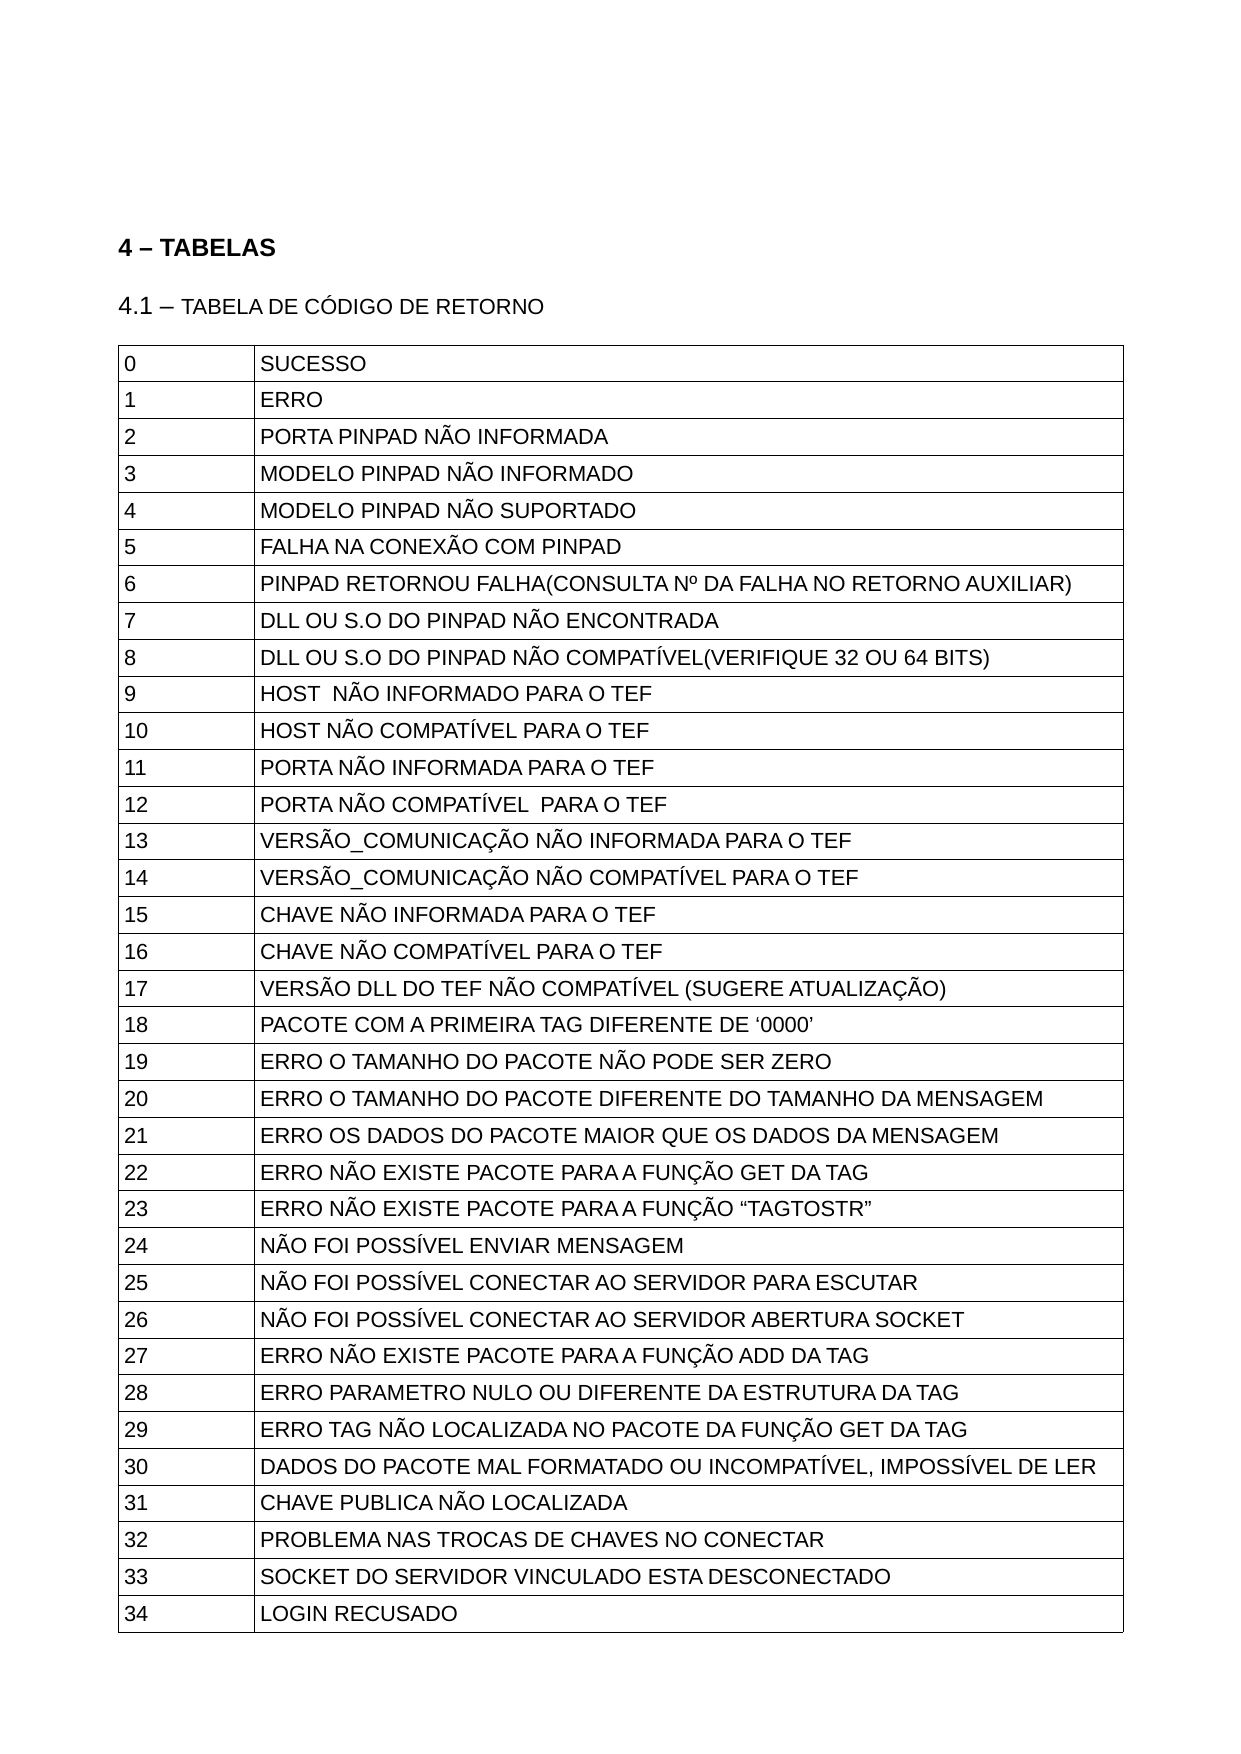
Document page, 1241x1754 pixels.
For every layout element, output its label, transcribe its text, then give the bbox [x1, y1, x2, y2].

table_cell CHAVE NÃO INFORMADA PARA O TEF [255, 897, 1123, 933]
table_cell 32 [119, 1522, 254, 1558]
table_cell 19 [119, 1044, 254, 1080]
table_cell DLL OU S.O DO PINPAD NÃO ENCONTRADA [255, 603, 1123, 639]
table_cell 14 [119, 860, 254, 896]
table_cell 21 [119, 1118, 254, 1153]
table_cell MODELO PINPAD NÃO SUPORTADO [255, 493, 1123, 528]
table_cell ERRO NÃO EXISTE PACOTE PARA A FUNÇÃO ADD DA TAG [255, 1339, 1123, 1374]
table_cell 11 [119, 750, 254, 786]
table_cell NÃO FOI POSSÍVEL CONECTAR AO SERVIDOR ABERTURA SOCKET [255, 1302, 1123, 1337]
table_cell ERRO O TAMANHO DO PACOTE DIFERENTE DO TAMANHO DA MENSAGEM [255, 1081, 1123, 1117]
table_cell VERSÃO DLL DO TEF NÃO COMPATÍVEL (SUGERE ATUALIZAÇÃO) [255, 971, 1123, 1006]
table_cell HOST NÃO INFORMADO PARA O TEF [255, 677, 1123, 712]
table_cell 10 [119, 713, 254, 749]
table_header 0 [119, 346, 254, 381]
table_cell ERRO NÃO EXISTE PACOTE PARA A FUNÇÃO “TAGTOSTR” [255, 1191, 1123, 1227]
table_cell 13 [119, 824, 254, 859]
table_cell 8 [119, 640, 254, 676]
table_cell 18 [119, 1007, 254, 1043]
table_cell CHAVE NÃO COMPATÍVEL PARA O TEF [255, 934, 1123, 970]
table_cell 26 [119, 1302, 254, 1337]
table_cell PORTA NÃO INFORMADA PARA O TEF [255, 750, 1123, 786]
table_cell PINPAD RETORNOU FALHA(CONSULTA Nº DA FALHA NO RETORNO AUXILIAR) [255, 566, 1123, 602]
table_cell NÃO FOI POSSÍVEL ENVIAR MENSAGEM [255, 1228, 1123, 1264]
table_cell VERSÃO_COMUNICAÇÃO NÃO INFORMADA PARA O TEF [255, 824, 1123, 859]
table_cell CHAVE PUBLICA NÃO LOCALIZADA [255, 1486, 1123, 1521]
table_cell PACOTE COM A PRIMEIRA TAG DIFERENTE DE ‘0000’ [255, 1007, 1123, 1043]
table_cell 15 [119, 897, 254, 933]
table_cell 24 [119, 1228, 254, 1264]
text 4.1 – TABELA DE CÓDIGO DE RETORNO [118, 291, 1122, 319]
text 4 – TABELAS [118, 233, 1122, 262]
table_cell 6 [119, 566, 254, 602]
table_cell LOGIN RECUSADO [255, 1596, 1123, 1632]
table_cell 12 [119, 787, 254, 823]
table_cell 28 [119, 1375, 254, 1411]
table_cell 2 [119, 419, 254, 455]
table_cell 23 [119, 1191, 254, 1227]
table_cell 7 [119, 603, 254, 639]
table_cell PORTA PINPAD NÃO INFORMADA [255, 419, 1123, 455]
table_cell 25 [119, 1265, 254, 1301]
table_cell MODELO PINPAD NÃO INFORMADO [255, 456, 1123, 492]
table_cell HOST NÃO COMPATÍVEL PARA O TEF [255, 713, 1123, 749]
table_header SUCESSO [255, 346, 1123, 381]
table_cell 29 [119, 1412, 254, 1448]
table_cell ERRO NÃO EXISTE PACOTE PARA A FUNÇÃO GET DA TAG [255, 1155, 1123, 1190]
table_cell ERRO PARAMETRO NULO OU DIFERENTE DA ESTRUTURA DA TAG [255, 1375, 1123, 1411]
table_cell DLL OU S.O DO PINPAD NÃO COMPATÍVEL(VERIFIQUE 32 OU 64 BITS) [255, 640, 1123, 676]
table_cell 30 [119, 1449, 254, 1484]
table_cell ERRO TAG NÃO LOCALIZADA NO PACOTE DA FUNÇÃO GET DA TAG [255, 1412, 1123, 1448]
table_cell ERRO OS DADOS DO PACOTE MAIOR QUE OS DADOS DA MENSAGEM [255, 1118, 1123, 1153]
table_cell VERSÃO_COMUNICAÇÃO NÃO COMPATÍVEL PARA O TEF [255, 860, 1123, 896]
table_cell 27 [119, 1339, 254, 1374]
table_cell PORTA NÃO COMPATÍVEL PARA O TEF [255, 787, 1123, 823]
table_cell 34 [119, 1596, 254, 1632]
table_cell SOCKET DO SERVIDOR VINCULADO ESTA DESCONECTADO [255, 1559, 1123, 1595]
table_cell 20 [119, 1081, 254, 1117]
table_cell 33 [119, 1559, 254, 1595]
table_cell 3 [119, 456, 254, 492]
table_cell NÃO FOI POSSÍVEL CONECTAR AO SERVIDOR PARA ESCUTAR [255, 1265, 1123, 1301]
table_cell 16 [119, 934, 254, 970]
table_cell 1 [119, 382, 254, 418]
table_cell PROBLEMA NAS TROCAS DE CHAVES NO CONECTAR [255, 1522, 1123, 1558]
table_cell 9 [119, 677, 254, 712]
table_cell FALHA NA CONEXÃO COM PINPAD [255, 530, 1123, 565]
table_cell 31 [119, 1486, 254, 1521]
table_cell 22 [119, 1155, 254, 1190]
table_cell 4 [119, 493, 254, 528]
table_cell ERRO [255, 382, 1123, 418]
table_cell 17 [119, 971, 254, 1006]
table_cell ERRO O TAMANHO DO PACOTE NÃO PODE SER ZERO [255, 1044, 1123, 1080]
table_cell DADOS DO PACOTE MAL FORMATADO OU INCOMPATÍVEL, IMPOSSÍVEL DE LER [255, 1449, 1123, 1484]
table_cell 5 [119, 530, 254, 565]
